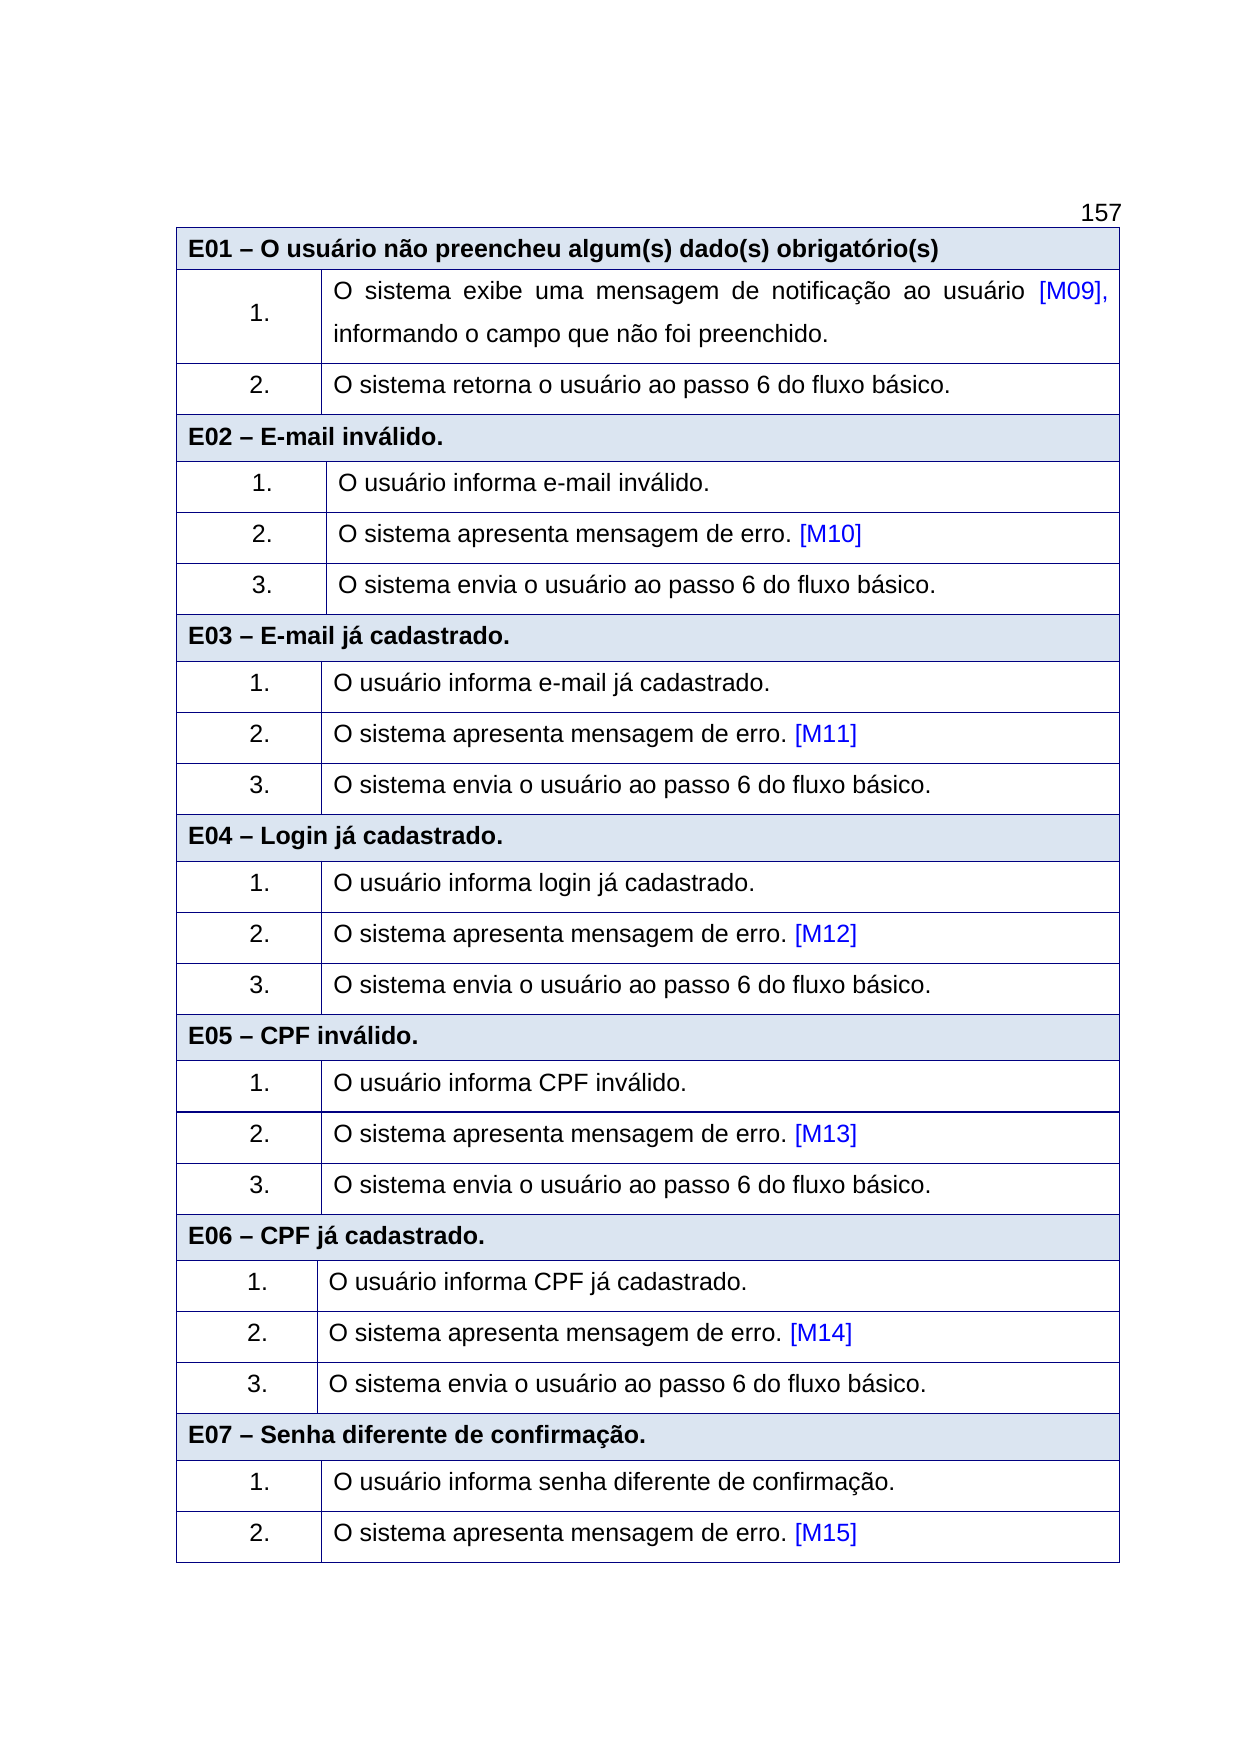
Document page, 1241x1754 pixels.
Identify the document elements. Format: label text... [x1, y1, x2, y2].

table_cell O usuário informa senha diferente de confirmação. [322, 1461, 1119, 1511]
table_cell O usuário informa CPF inválido. [322, 1061, 1119, 1111]
table_cell O sistema retorna o usuário ao passo 6 do fluxo básico. [322, 364, 1119, 414]
table_cell [177, 713, 321, 763]
table_cell [177, 1164, 321, 1213]
table_cell O sistema apresenta mensagem de erro. [M15] [322, 1512, 1119, 1562]
table_cell O usuário informa e-mail inválido. [327, 462, 1119, 512]
table_cell E07 – Senha diferente de confirmação. [177, 1414, 1119, 1460]
table_cell E01 – O usuário não preencheu algum(s) dado(s) obrigatório(s) [177, 228, 1119, 269]
table_cell O sistema apresenta mensagem de erro. [M13] [322, 1113, 1119, 1162]
table_cell E05 – CPF inválido. [177, 1015, 1119, 1060]
table_cell [177, 564, 326, 614]
table_cell E06 – CPF já cadastrado. [177, 1215, 1119, 1260]
table_cell O sistema apresenta mensagem de erro. [M10] [327, 513, 1119, 563]
table_cell [177, 964, 321, 1014]
table_cell O sistema apresenta mensagem de erro. [M12] [322, 913, 1119, 963]
table_cell E04 – Login já cadastrado. [177, 815, 1119, 861]
table_cell O usuário informa e-mail já cadastrado. [322, 662, 1119, 712]
table_cell [177, 1061, 321, 1111]
table_cell O sistema envia o usuário ao passo 6 do fluxo básico. [318, 1363, 1119, 1413]
table_cell [177, 913, 321, 963]
table_cell [177, 1312, 317, 1362]
table_cell [177, 862, 321, 912]
table_cell [177, 364, 321, 414]
table_cell [177, 270, 321, 363]
table_cell O usuário informa CPF já cadastrado. [318, 1261, 1119, 1311]
table_cell O sistema envia o usuário ao passo 6 do fluxo básico. [322, 1164, 1119, 1213]
table_cell O sistema exibe uma mensagem de notificação ao usuário [M09], informando o campo que não foi preenchido. [322, 270, 1119, 363]
table_cell O usuário informa login já cadastrado. [322, 862, 1119, 912]
table_cell [177, 662, 321, 712]
table_cell [177, 1363, 317, 1413]
table_cell O sistema envia o usuário ao passo 6 do fluxo básico. [322, 764, 1119, 814]
table_cell E02 – E-mail inválido. [177, 415, 1119, 461]
table_cell [177, 1261, 317, 1311]
table_cell [177, 1461, 321, 1511]
table_cell [177, 1113, 321, 1162]
table_cell [177, 513, 326, 563]
table_cell O sistema envia o usuário ao passo 6 do fluxo básico. [327, 564, 1119, 614]
table_cell [177, 462, 326, 512]
table_cell O sistema envia o usuário ao passo 6 do fluxo básico. [322, 964, 1119, 1014]
table_cell E03 – E-mail já cadastrado. [177, 615, 1119, 661]
table_cell [177, 764, 321, 814]
table_cell [177, 1512, 321, 1562]
table_cell O sistema apresenta mensagem de erro. [M14] [318, 1312, 1119, 1362]
table_cell O sistema apresenta mensagem de erro. [M11] [322, 713, 1119, 763]
